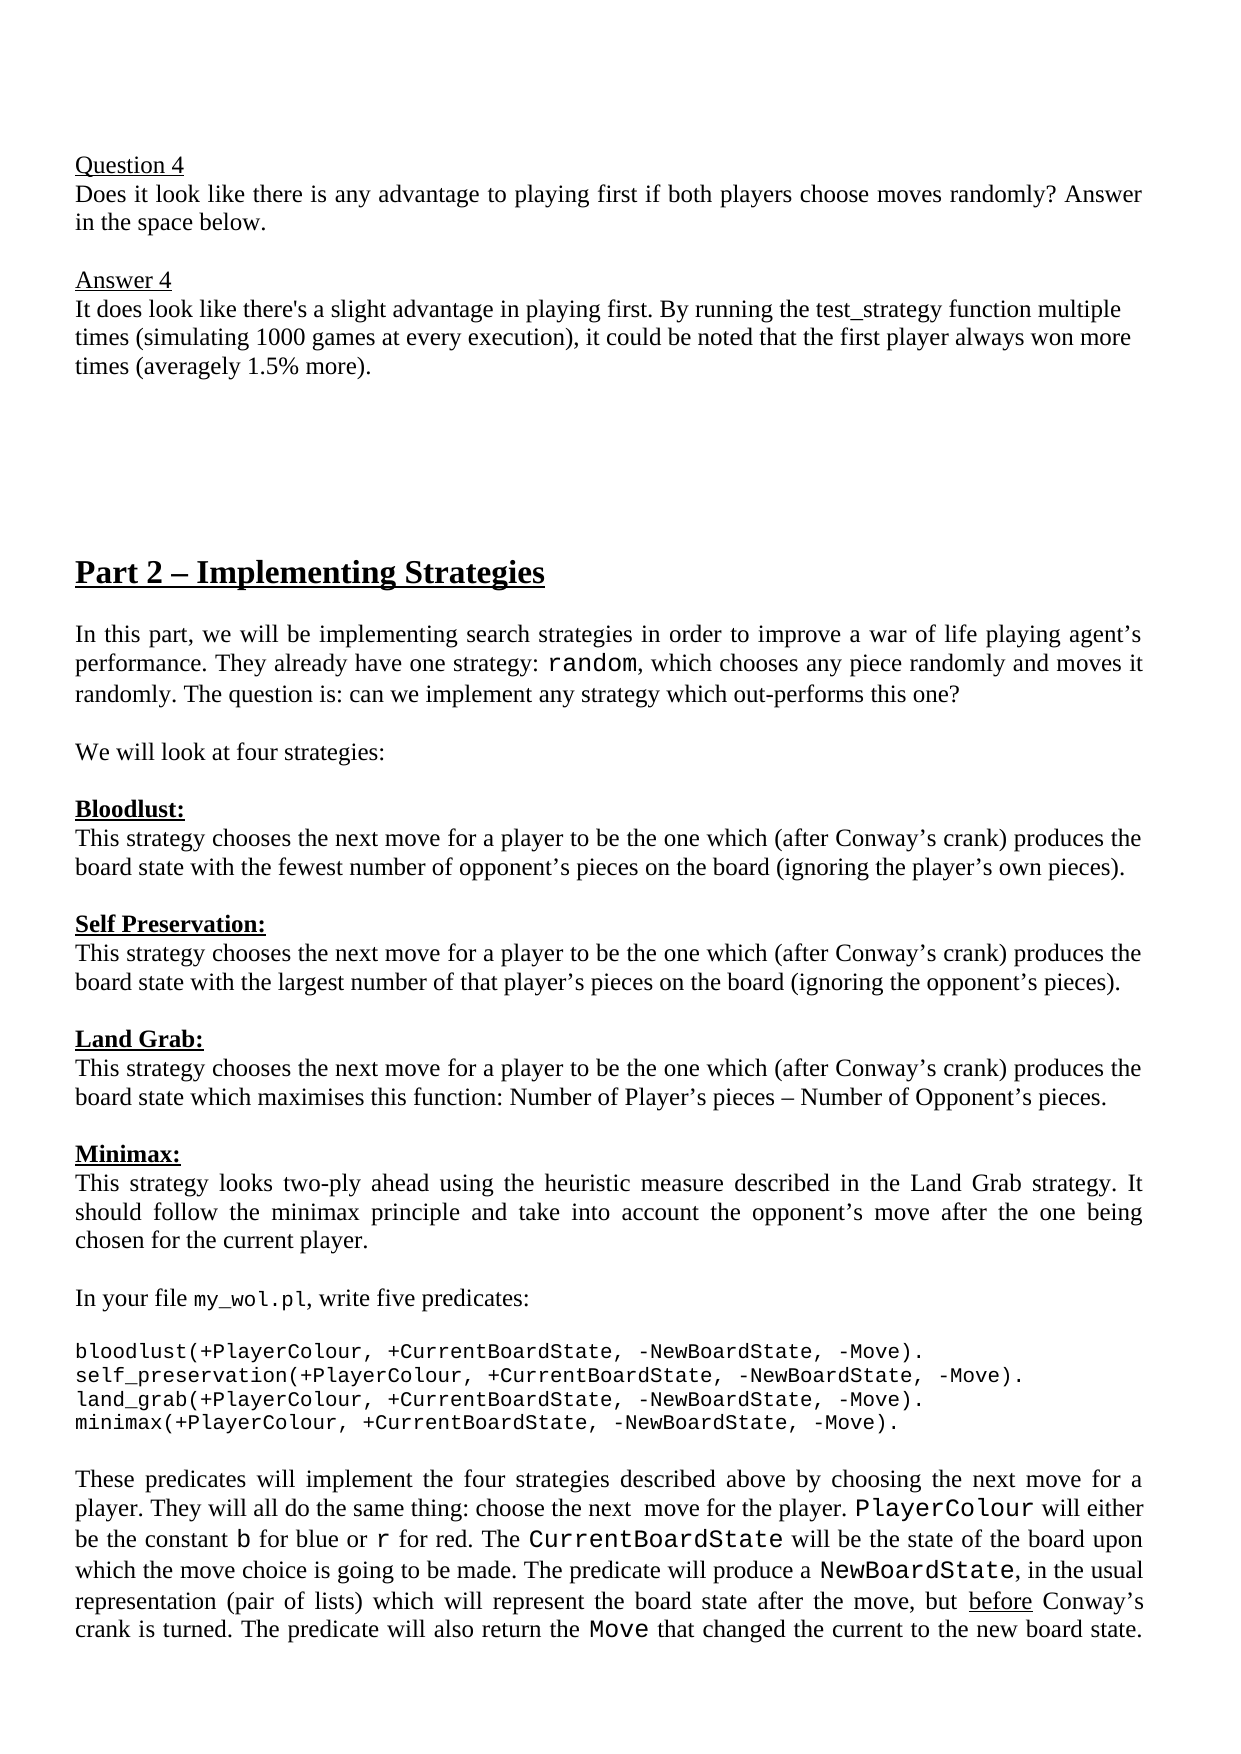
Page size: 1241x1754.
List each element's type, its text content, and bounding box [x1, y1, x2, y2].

text This strategy chooses the next move for a player to be the one which (after Conway’s crank) produces the board state which maximises this function: Number of Player’s pieces – Number of Opponent’s pieces. [75, 1053, 1144, 1110]
text Does it look like there is any advantage to playing first if both players choose moves randomly? Answer in the space below. [75, 179, 1144, 236]
subtitle Part 2 – Implementing Strategies [75, 552, 1144, 591]
text bloodlust(+PlayerColour, +CurrentBoardState, -NewBoardState, -Move). [75, 1341, 1144, 1365]
text minimax(+PlayerColour, +CurrentBoardState, -NewBoardState, -Move). [75, 1412, 1144, 1436]
text Minimax: [75, 1139, 1144, 1168]
text These predicates will implement the four strategies described above by choosing the next move for a player. They will all do the same thing: choose the next move for the player. PlayerColour will either be the constant b for blue or r for red. The CurrentBoardState will be the state of the board upon which the move choice is going to be made. The predicate will produce a NewBoardState, in the usual representation (pair of lists) which will represent the board state after the move, but before Conway’s crank is turned. The predicate will also return the Move that changed the current to the new board state. [75, 1464, 1144, 1645]
text This strategy looks two-ply ahead using the heuristic measure described in the Land Grab strategy. It should follow the minimax principle and take into account the opponent’s move after the one being chosen for the current player. [75, 1168, 1144, 1254]
text In your file my_wol.pl, write five predicates: [75, 1283, 1144, 1312]
subtitle Question 4 [75, 150, 1144, 179]
text land_grab(+PlayerColour, +CurrentBoardState, -NewBoardState, -Move). [75, 1388, 1144, 1412]
text Land Grab: [75, 1024, 1144, 1053]
text Answer 4 [75, 265, 1144, 294]
text This strategy chooses the next move for a player to be the one which (after Conway’s crank) produces the board state with the fewest number of opponent’s pieces on the board (ignoring the player’s own pieces). [75, 823, 1144, 880]
text This strategy chooses the next move for a player to be the one which (after Conway’s crank) produces the board state with the largest number of that player’s pieces on the board (ignoring the opponent’s pieces). [75, 938, 1144, 995]
text Self Preservation: [75, 909, 1144, 938]
text We will look at four strategies: [75, 737, 1144, 765]
text Bloodlust: [75, 794, 1144, 823]
text In this part, we will be implementing search strategies in order to improve a war of life playing agent’s performance. They already have one strategy: random, which chooses any piece randomly and moves it randomly. The question is: can we implement any strategy which out-performs this one? [75, 619, 1144, 708]
text It does look like there's a slight advantage in playing first. By running the test_strategy function multiple times (simulating 1000 games at every execution), it could be noted that the first player always won more times (averagely 1.5% more). [75, 294, 1144, 380]
text self_preservation(+PlayerColour, +CurrentBoardState, -NewBoardState, -Move). [75, 1365, 1144, 1388]
